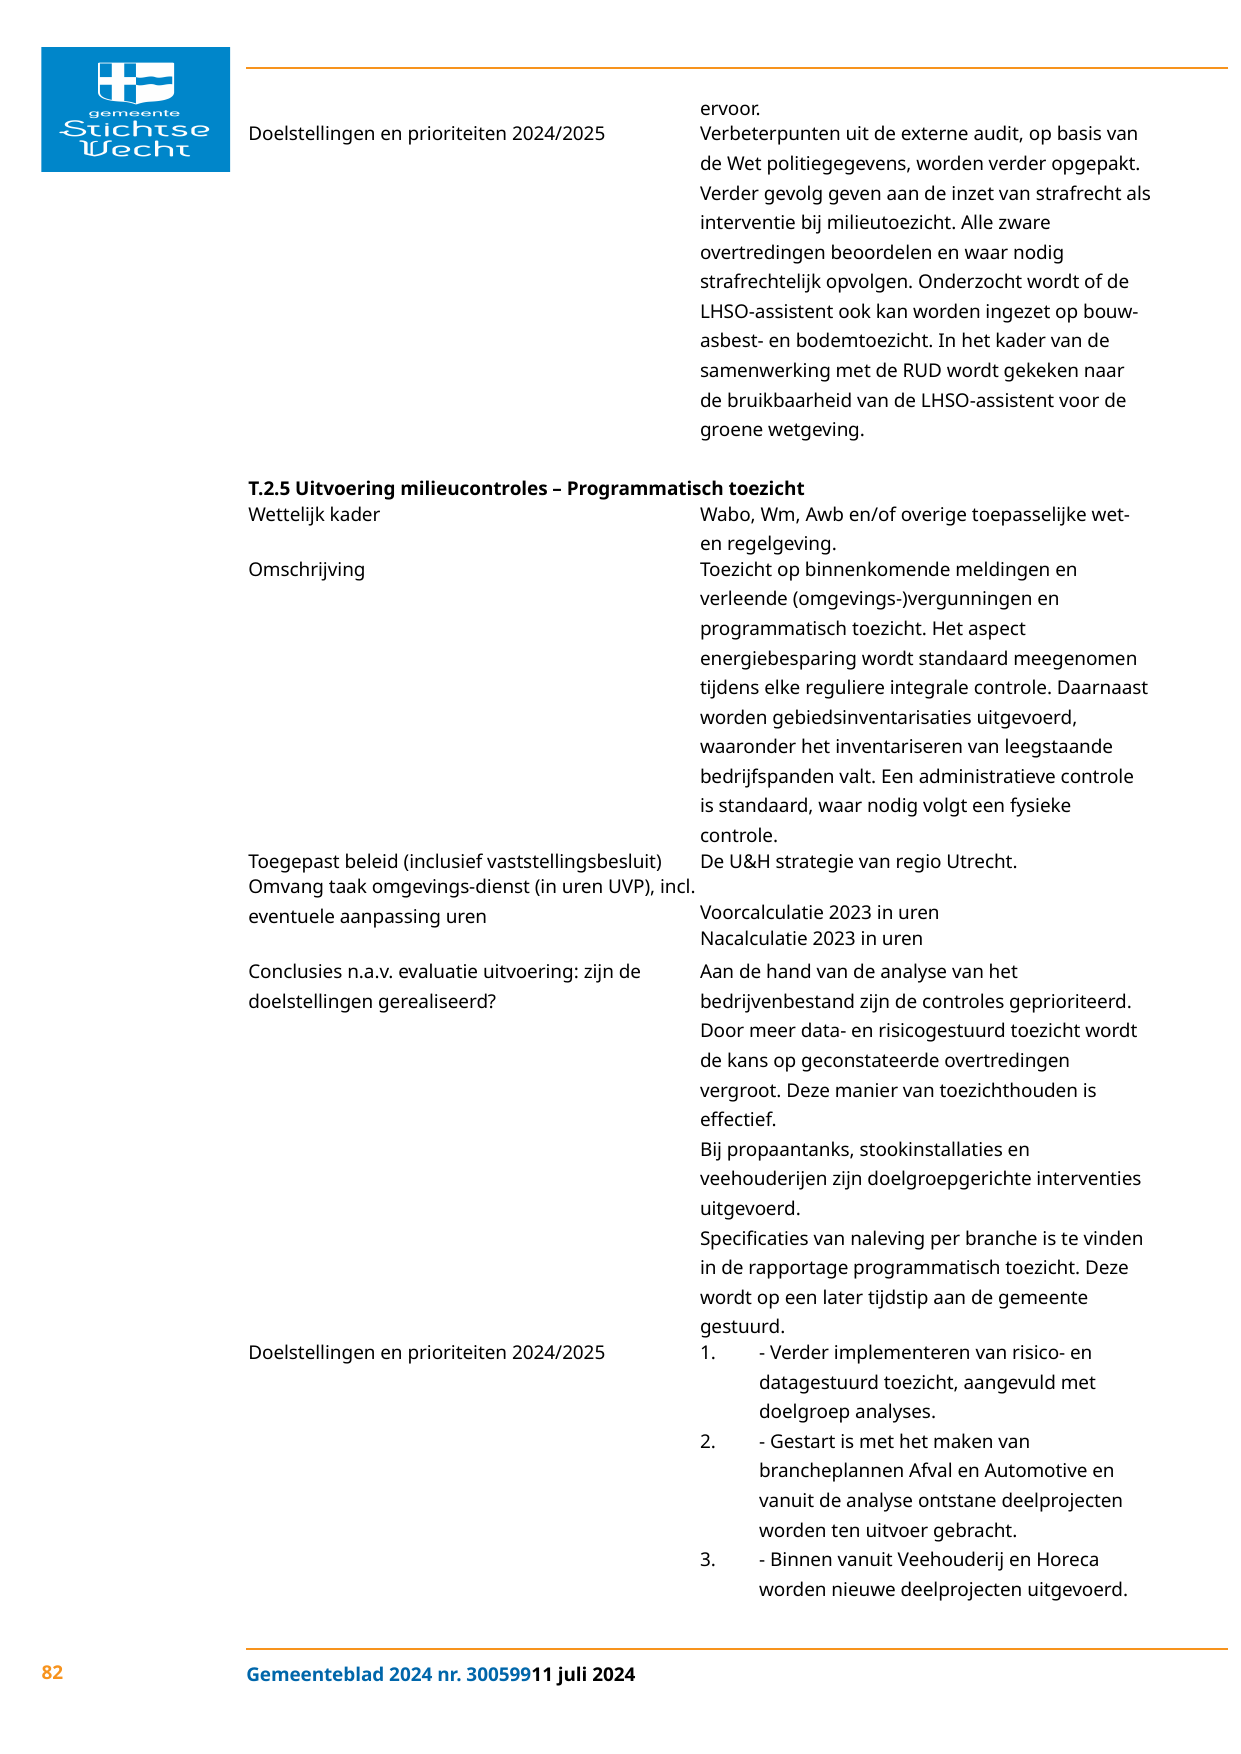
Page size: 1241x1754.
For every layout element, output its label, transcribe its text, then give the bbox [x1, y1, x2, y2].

table_cell [700, 874, 1152, 900]
table_header T.2.5 Uitvoering milieucontroles – Programmatisch toezicht [248, 475, 1152, 501]
table_cell ervoor. [700, 95, 1152, 121]
table_cell Nacalculatie 2023 in uren [700, 925, 1152, 951]
table_cell Toegepast beleid (inclusief vaststellingsbesluit) [248, 848, 700, 874]
table_cell Aan de hand van de analyse van het bedrijvenbestand zijn de controles geprioriteerd. Door meer data- en risicogestuurd toezicht wordt de kans op geconstateerde overtredingen vergroot. Deze manier van toezichthouden is effectief. Bij propaantanks, stookinstallaties en veehouderijen zijn doelgroepgerichte interventies uitgevoerd. Specificaties van naleving per branche is te vinden in de rapportage programmatisch toezicht. Deze wordt op een later tijdstip aan de gemeente gestuurd. [700, 959, 1152, 1339]
table_cell [700, 951, 1152, 958]
table_cell Wabo, Wm, Awb en/of overige toepasselijke wet- en regelgeving. [700, 501, 1152, 556]
picture [99, 63, 135, 101]
table_cell Omschrijving [248, 556, 700, 848]
table_cell Conclusies n.a.v. evaluatie uitvoering: zijn de doelstellingen gerealiseerd? [248, 959, 700, 1339]
table_cell Omvang taak omgevings-dienst (in uren UVP), incl. eventuele aanpassing uren [248, 874, 700, 958]
table_cell Doelstellingen en prioriteiten 2024/2025 [248, 121, 700, 442]
table_cell De U&H strategie van regio Utrecht. [700, 848, 1152, 874]
table_cell [248, 95, 700, 121]
picture [137, 63, 174, 103]
table_cell Verbeterpunten uit de externe audit, op basis van de Wet politiegegevens, worden verder opgepakt. Verder gevolg geven aan de inzet van strafrecht als interventie bij milieutoezicht. Alle zware overtredingen beoordelen en waar nodig strafrechtelijk opvolgen. Onderzocht wordt of de LHSO-assistent ook kan worden ingezet op bouw- asbest- en bodemtoezicht. In het kader van de samenwerking met de RUD wordt gekeken naar de bruikbaarheid van de LHSO-assistent voor de groene wetgeving. [700, 121, 1152, 442]
table_header Voorcalculatie 2023 in uren [700, 900, 1152, 925]
table_cell Doelstellingen en prioriteiten 2024/2025 [248, 1339, 700, 1602]
table_cell - Verder implementeren van risico- en datagestuurd toezicht, aangevuld met doelgroep analyses. - Gestart is met het maken van brancheplannen Afval en Automotive en vanuit de analyse ontstane deelprojecten worden ten uitvoer gebracht. - Binnen vanuit Veehouderij en Horeca worden nieuwe deelprojecten uitgevoerd. [700, 1339, 1152, 1602]
table_cell Toezicht op binnenkomende meldingen en verleende (omgevings-)vergunningen en programmatisch toezicht. Het aspect energiebesparing wordt standaard meegenomen tijdens elke reguliere integrale controle. Daarnaast worden gebiedsinventarisaties uitgevoerd, waaronder het inventariseren van leegstaande bedrijfspanden valt. Een administratieve controle is standaard, waar nodig volgt een fysieke controle. [700, 556, 1152, 848]
table_cell Wettelijk kader [248, 501, 700, 556]
